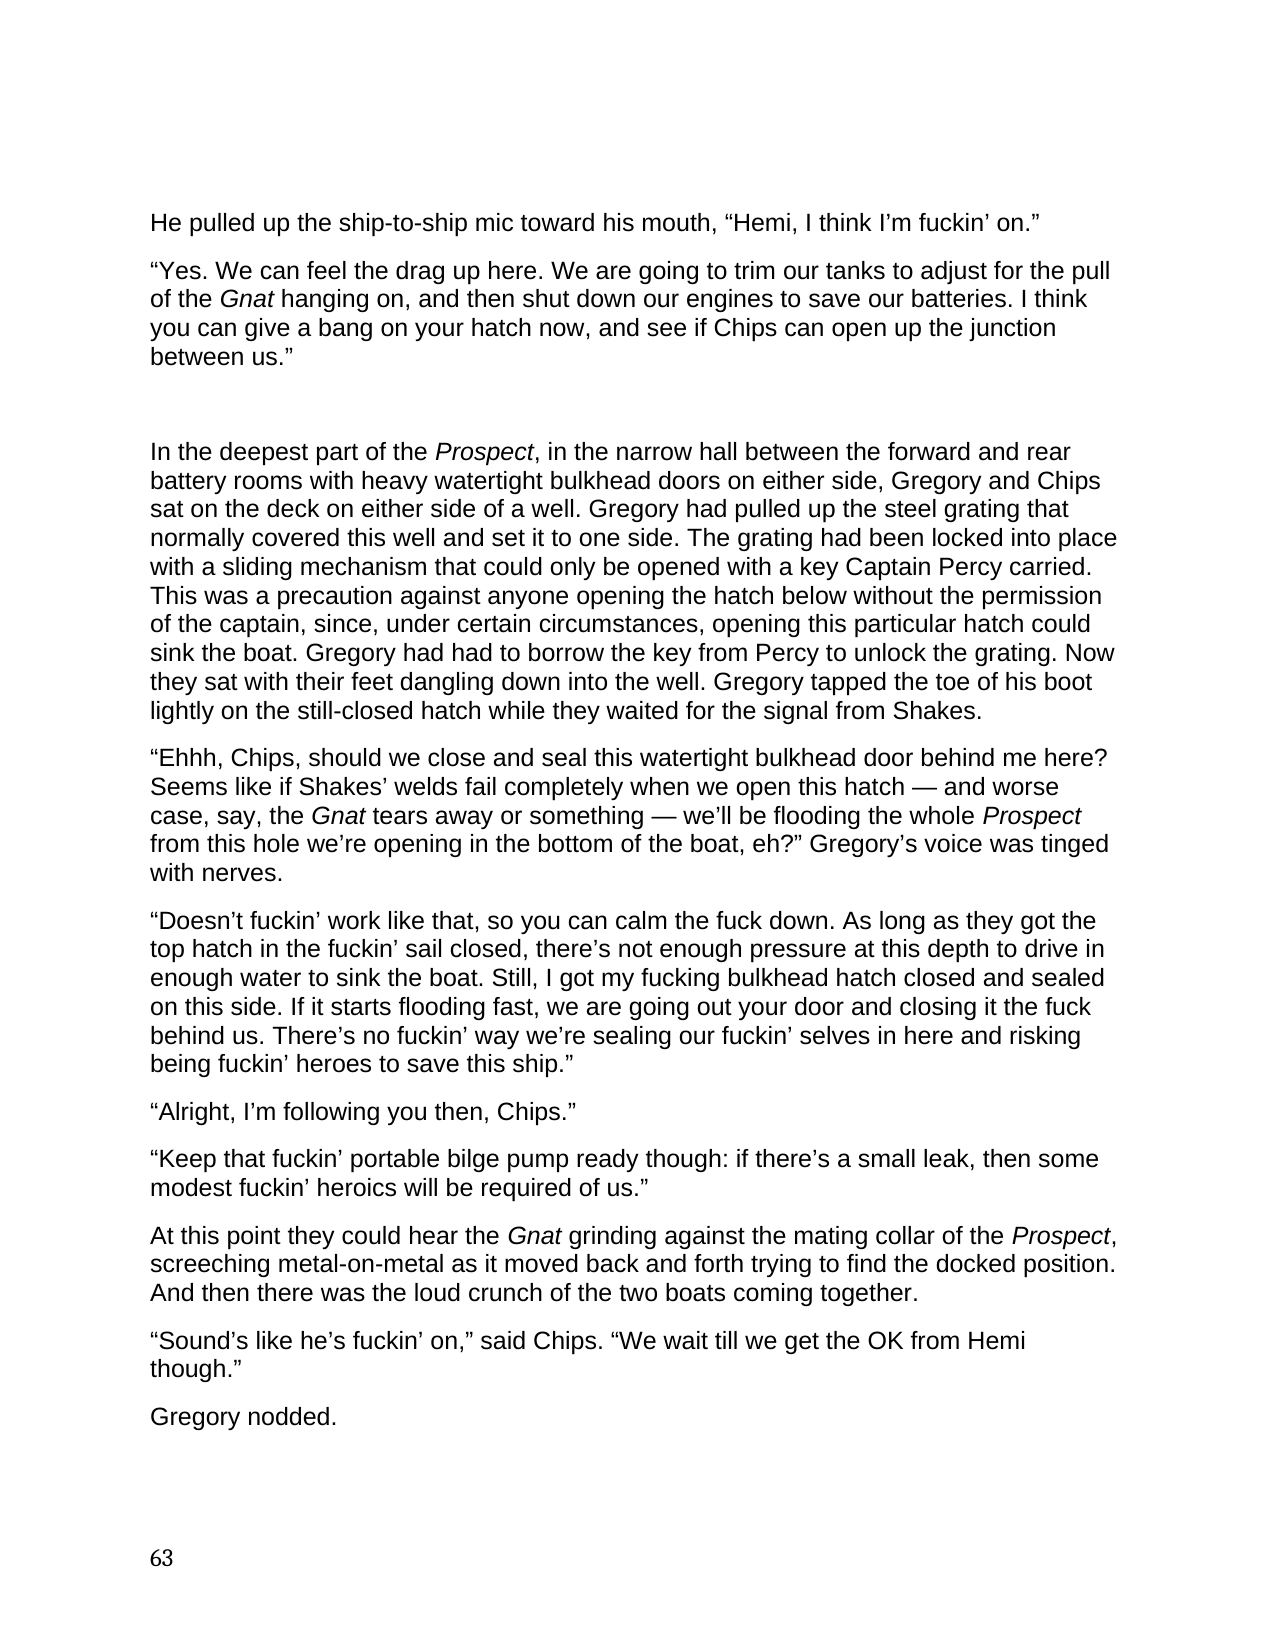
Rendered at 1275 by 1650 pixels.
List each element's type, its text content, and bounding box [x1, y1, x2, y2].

text “Sound’s like he’s fuckin’ on,” said Chips. “We wait till we get the OK from Hemi though.” [150, 1326, 1125, 1383]
text “Alright, I’m following you then, Chips.” [150, 1097, 1125, 1126]
text He pulled up the ship-to-ship mic toward his mouth, “Hemi, I think I’m fuckin’ on.” [150, 208, 1125, 237]
text “Yes. We can feel the drag up here. We are going to trim our tanks to adjust for the pull of the Gnat hanging on, and then shut down our engines to save our batteries. I think you can give a bang on your hatch now, and see if Chips can open up the junction between us.” [150, 256, 1125, 371]
text In the deepest part of the Prospect, in the narrow hall between the forward and rear battery rooms with heavy watertight bulkhead doors on either side, Gregory and Chips sat on the deck on either side of a well. Gregory had pulled up the steel grating that normally covered this well and set it to one side. The grating had been locked into place with a sliding mechanism that could only be opened with a key Captain Percy carried. This was a precaution against anyone opening the hatch below without the permission of the captain, since, under certain circumstances, opening this particular hatch could sink the boat. Gregory had had to borrow the key from Percy to unlock the grating. Now they sat with their feet dangling down into the well. Gregory tapped the toe of his boot lightly on the still-closed hatch while they waited for the signal from Shakes. [150, 437, 1125, 724]
text “Keep that fuckin’ portable bilge pump ready though: if there’s a small leak, then some modest fuckin’ heroics will be required of us.” [150, 1144, 1125, 1202]
text Gregory nodded. [150, 1402, 1125, 1431]
text “Ehhh, Chips, should we close and seal this watertight bulkhead door behind me here? Seems like if Shakes’ welds fail completely when we open this hatch — and worse case, say, the Gnat tears away or something — we’ll be flooding the whole Prospect from this hole we’re opening in the bottom of the boat, eh?” Gregory’s voice was tinged with nerves. [150, 743, 1125, 887]
text “Doesn’t fuckin’ work like that, so you can calm the fuck down. As long as they got the top hatch in the fuckin’ sail closed, there’s not enough pressure at this depth to drive in enough water to sink the boat. Still, I got my fucking bulkhead hatch closed and sealed on this side. If it starts flooding fast, we are going out your door and closing it the fuck behind us. There’s no fuckin’ way we’re sealing our fuckin’ selves in here and risking being fuckin’ heroes to save this ship.” [150, 906, 1125, 1078]
text At this point they could hear the Gnat grinding against the mating collar of the Prospect, screeching metal-on-metal as it moved back and forth trying to find the docked position. And then there was the loud crunch of the two boats coming together. [150, 1221, 1125, 1307]
